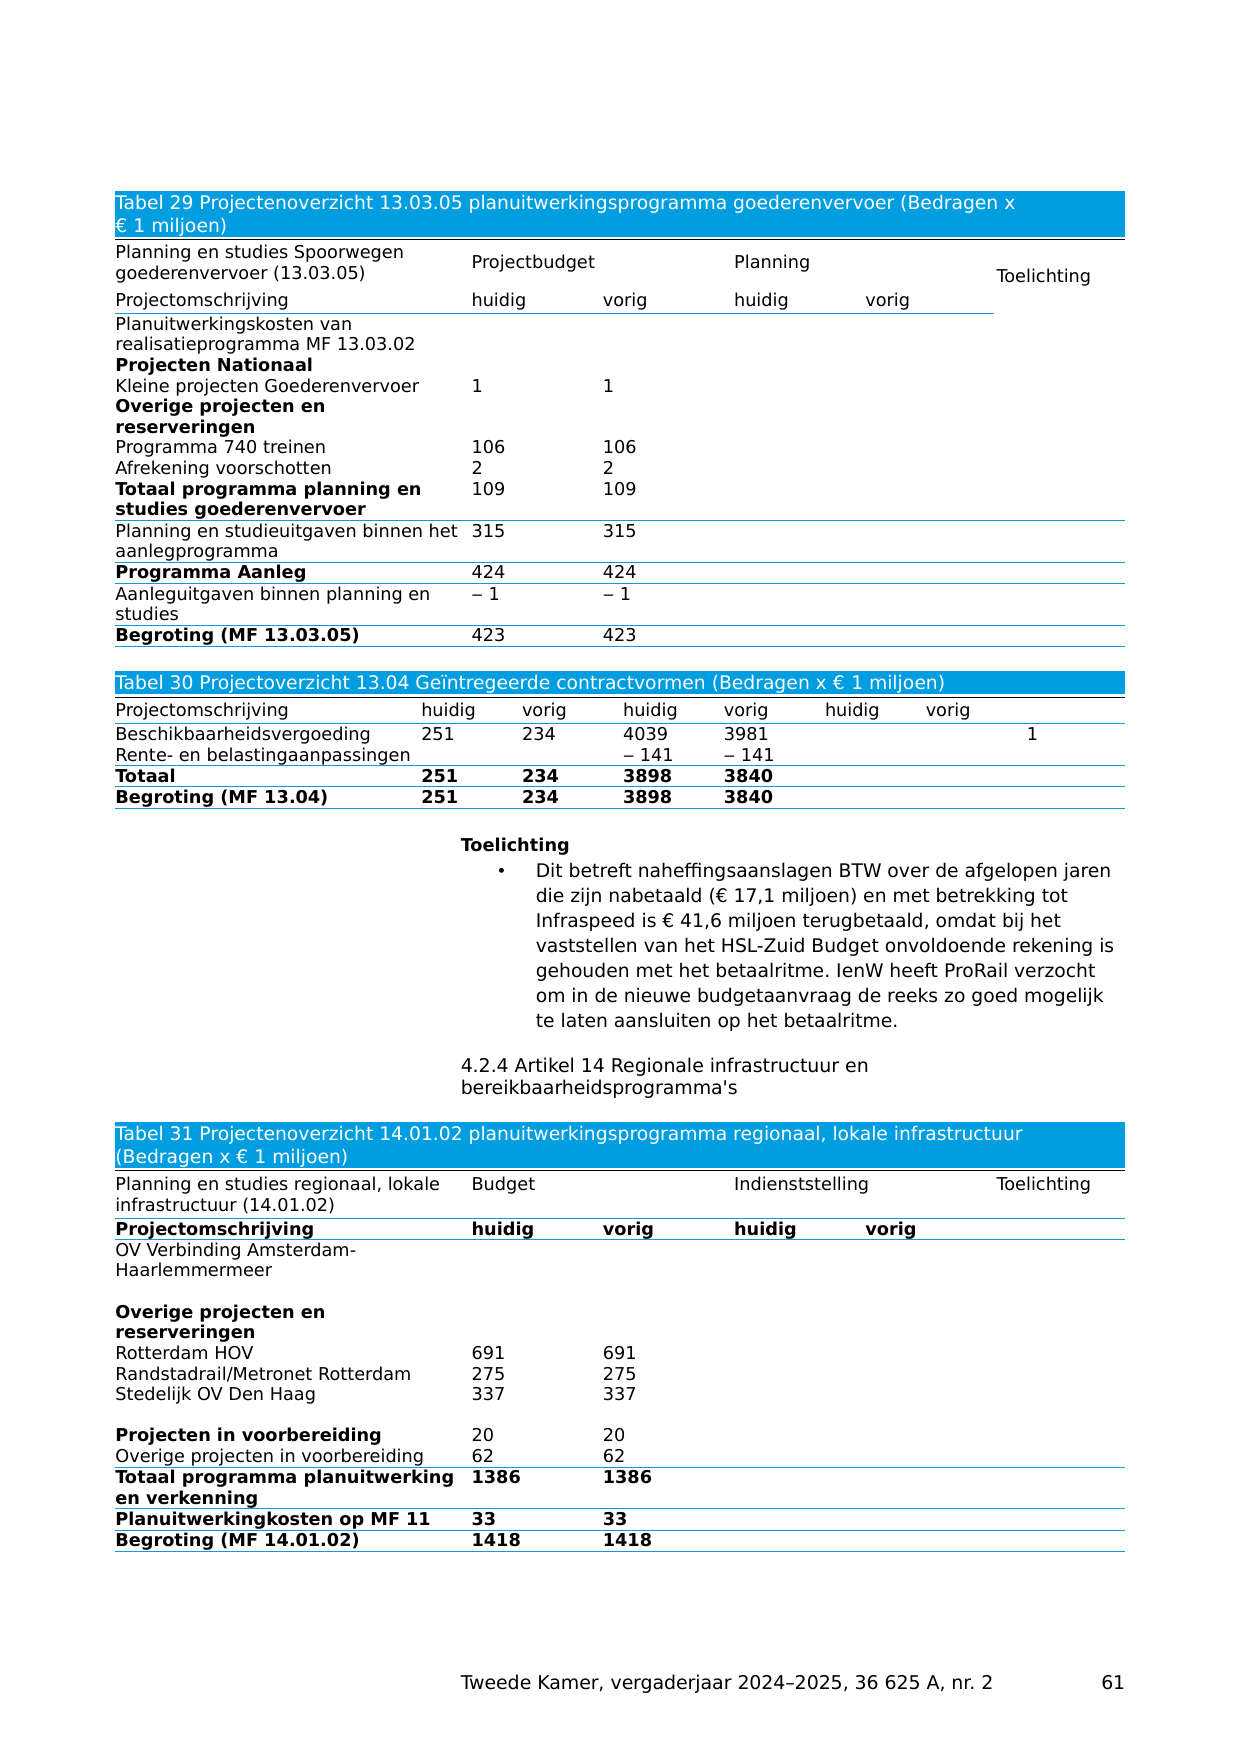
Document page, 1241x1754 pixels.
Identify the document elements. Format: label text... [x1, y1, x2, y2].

table_cell Totaal programma planuitwerking en verkenning [115, 1468, 468, 1508]
table_cell 3898 [620, 766, 721, 786]
table_cell Afrekening voorschotten [115, 458, 468, 479]
table_cell 2 [469, 458, 600, 479]
table_cell [862, 1425, 993, 1446]
table_cell huidig [620, 698, 721, 723]
table_cell [994, 626, 1125, 646]
table_cell [862, 1509, 993, 1529]
table_cell 3840 [721, 766, 822, 786]
table_cell 2 [600, 458, 731, 479]
table_cell 3981 [721, 724, 822, 744]
table_cell [994, 376, 1125, 396]
table_cell 20 [600, 1425, 731, 1446]
table_cell [994, 1240, 1125, 1302]
table_cell [862, 1531, 993, 1551]
table_cell 106 [600, 438, 731, 458]
table_cell 62 [600, 1446, 731, 1467]
table_cell [469, 1302, 600, 1343]
table_cell [994, 1468, 1125, 1508]
table_cell 33 [469, 1509, 600, 1529]
table_cell [731, 521, 862, 562]
table_cell Begroting (MF 13.03.05) [115, 626, 468, 646]
table_cell Planning en studies Spoorwegen goederenvervoer (13.03.05) [115, 240, 468, 286]
list Dit betreft naheffingsaanslagen BTW over de afgelopen jaren die zijn nabetaald (€ 17,1 miljoen) en met betrekking tot Infraspeed is € 41,6 miljoen terugbetaald, omdat bij het vaststellen van het HSL-Zuid Budget onvoldoende rekening is gehouden met het betaalritme. IenW heeft ProRail verzocht om in de nieuwe budgetaanvraag de reeks zo goed mogelijk te laten aansluiten op het betaalritme. [498, 858, 1125, 1033]
table_cell Totaal programma planning en studies goederenvervoer [115, 479, 468, 520]
table_cell [862, 1343, 993, 1363]
table_cell Planning [731, 240, 993, 286]
table_cell [862, 355, 993, 376]
table_cell [731, 1468, 862, 1508]
table_cell [822, 724, 923, 744]
table_cell [862, 1240, 993, 1302]
table_cell 251 [418, 766, 519, 786]
table_cell Overige projecten in voorbereiding [115, 1446, 468, 1467]
table_cell [862, 438, 993, 458]
table_cell [862, 314, 993, 355]
table_cell [418, 745, 519, 765]
table_cell huidig [418, 698, 519, 723]
table_cell [731, 1240, 862, 1302]
title 4.2.4 Artikel 14 Regionale infrastructuur en bereikbaarheidsprogramma's [461, 1055, 1125, 1099]
table_cell huidig [469, 1219, 600, 1239]
table_cell vorig [923, 698, 1024, 723]
table_cell vorig [862, 286, 993, 313]
table_cell Projectomschrijving [115, 286, 468, 313]
table_cell Toelichting [994, 1171, 1125, 1218]
table_cell [469, 355, 600, 376]
table_cell [600, 355, 731, 376]
table_cell 1386 [469, 1468, 600, 1508]
table_cell 251 [418, 724, 519, 744]
table_cell ‒ 1 [469, 584, 600, 625]
table_cell 337 [600, 1384, 731, 1405]
table_cell [994, 1302, 1125, 1343]
table_cell huidig [822, 698, 923, 723]
table_cell 106 [469, 438, 600, 458]
table_cell 62 [469, 1446, 600, 1467]
table_cell Begroting (MF 14.01.02) [115, 1531, 468, 1551]
table_cell 691 [469, 1343, 600, 1363]
table_cell 20 [469, 1425, 600, 1446]
table_cell 315 [469, 521, 600, 562]
table_cell ‒ 1 [600, 584, 731, 625]
table_cell [862, 1302, 993, 1343]
table_cell [994, 1531, 1125, 1551]
table_cell 109 [469, 479, 600, 520]
table_cell [731, 438, 862, 458]
table_cell 1 [469, 376, 600, 396]
table_cell Overige projecten en reserveringen [115, 1302, 468, 1343]
table_cell [731, 458, 862, 479]
table_cell [923, 787, 1024, 807]
table_cell [862, 626, 993, 646]
table_cell Beschikbaarheidsvergoeding [115, 724, 418, 744]
table_cell [519, 745, 620, 765]
table_cell [862, 376, 993, 396]
table_cell 1418 [600, 1531, 731, 1551]
table_cell 424 [469, 563, 600, 583]
table_cell 275 [469, 1364, 600, 1384]
table_cell [731, 1343, 862, 1363]
table_cell Planning en studieuitgaven binnen het aanlegprogramma [115, 521, 468, 562]
table_cell [1024, 766, 1125, 786]
table_cell 3898 [620, 787, 721, 807]
table_cell [862, 563, 993, 583]
table_cell Planuitwerkingskosten van realisatieprogramma MF 13.03.02 [115, 314, 468, 355]
table_cell Planuitwerkingkosten op MF 11 [115, 1509, 468, 1529]
table_cell [731, 563, 862, 583]
table_cell [994, 396, 1125, 437]
table_cell [115, 1405, 468, 1425]
table_cell OV Verbinding Amsterdam-Haarlemmermeer [115, 1240, 468, 1302]
table_cell [923, 724, 1024, 744]
table_cell [862, 584, 993, 625]
table_cell Rente- en belastingaanpassingen [115, 745, 418, 765]
table_cell 251 [418, 787, 519, 807]
table_cell [1024, 698, 1125, 723]
table_cell [822, 745, 923, 765]
table_cell 315 [600, 521, 731, 562]
table_cell Rotterdam HOV [115, 1343, 468, 1363]
table_cell 3840 [721, 787, 822, 807]
table_cell Begroting (MF 13.04) [115, 787, 418, 807]
table_cell Totaal [115, 766, 418, 786]
table_cell 1386 [600, 1468, 731, 1508]
table_cell Toelichting [994, 240, 1125, 313]
table_cell [862, 1468, 993, 1508]
table_cell 33 [600, 1509, 731, 1529]
table_cell Programma Aanleg [115, 563, 468, 583]
table_cell [994, 313, 1125, 355]
table_cell [994, 1405, 1125, 1425]
table_cell Projectomschrijving [115, 698, 418, 723]
table_cell [994, 563, 1125, 583]
table_cell [731, 314, 862, 355]
table_cell [822, 766, 923, 786]
table_cell [994, 458, 1125, 479]
table_cell [731, 626, 862, 646]
table_cell [600, 1240, 731, 1302]
table_cell [862, 1405, 993, 1425]
table_cell 1 [600, 376, 731, 396]
table_cell [994, 355, 1125, 376]
table_cell [600, 314, 731, 355]
table_cell [994, 521, 1125, 562]
table_cell Aanleguitgaven binnen planning en studies [115, 584, 468, 625]
table_cell [994, 1219, 1125, 1239]
table_cell Stedelijk OV Den Haag [115, 1384, 468, 1405]
table_cell [822, 787, 923, 807]
table_cell [731, 1425, 862, 1446]
table_cell Projecten in voorbereiding [115, 1425, 468, 1446]
table_cell [994, 1446, 1125, 1467]
table_cell [731, 1446, 862, 1467]
table_cell ‒ 141 [620, 745, 721, 765]
table_cell 423 [469, 626, 600, 646]
table_cell [1024, 787, 1125, 807]
table_cell Projectbudget [469, 240, 731, 286]
table_cell 4039 [620, 724, 721, 744]
table_cell [994, 1343, 1125, 1363]
table_cell 1 [1024, 724, 1125, 744]
table_cell [862, 479, 993, 520]
table_cell [862, 396, 993, 437]
table_cell [731, 1531, 862, 1551]
table_cell 337 [469, 1384, 600, 1405]
table_cell [731, 1405, 862, 1425]
table_cell vorig [600, 286, 731, 313]
table_cell [994, 1384, 1125, 1405]
table_cell Indienststelling [731, 1171, 993, 1218]
table_cell Planning en studies regionaal, lokale infrastructuur (14.01.02) [115, 1171, 468, 1218]
table_cell [862, 521, 993, 562]
table_cell 109 [600, 479, 731, 520]
table_cell [600, 1302, 731, 1343]
table_cell Programma 740 treinen [115, 438, 468, 458]
table_cell 234 [519, 787, 620, 807]
table_cell [469, 396, 600, 437]
table_cell [862, 1384, 993, 1405]
table_cell [731, 1364, 862, 1384]
table_cell vorig [600, 1219, 731, 1239]
table_cell [1024, 745, 1125, 765]
table_cell [862, 1446, 993, 1467]
table_cell Budget [469, 1171, 731, 1218]
table_cell [731, 479, 862, 520]
table_cell Kleine projecten Goederenvervoer [115, 376, 468, 396]
table_cell [469, 1240, 600, 1302]
table_cell Overige projecten en reserveringen [115, 396, 468, 437]
text Toelichting [461, 833, 1125, 856]
table_cell [862, 458, 993, 479]
table_cell [731, 584, 862, 625]
table_cell vorig [721, 698, 822, 723]
table_cell huidig [731, 1219, 862, 1239]
table_cell ‒ 141 [721, 745, 822, 765]
table_cell [731, 396, 862, 437]
table_cell [994, 584, 1125, 625]
table_cell [731, 1302, 862, 1343]
table_cell [862, 1364, 993, 1384]
table_cell huidig [731, 286, 862, 313]
table_cell [731, 376, 862, 396]
table_cell Randstadrail/Metronet Rotterdam [115, 1364, 468, 1384]
table_cell 275 [600, 1364, 731, 1384]
table_cell 234 [519, 724, 620, 744]
table_cell [923, 766, 1024, 786]
table_cell [994, 479, 1125, 520]
table_cell vorig [519, 698, 620, 723]
table_cell huidig [469, 286, 600, 313]
table_cell 1418 [469, 1531, 600, 1551]
table_cell [994, 438, 1125, 458]
table_cell [731, 1509, 862, 1529]
table_cell [994, 1425, 1125, 1446]
table_cell [731, 1384, 862, 1405]
table_cell Projectomschrijving [115, 1219, 468, 1239]
table_cell [469, 1405, 600, 1425]
table_cell [469, 314, 600, 355]
table_cell vorig [862, 1219, 993, 1239]
table_cell [600, 1405, 731, 1425]
table_cell [600, 396, 731, 437]
table_cell Projecten Nationaal [115, 355, 468, 376]
table_cell 423 [600, 626, 731, 646]
table_cell [731, 355, 862, 376]
table_cell [923, 745, 1024, 765]
table_cell [994, 1364, 1125, 1384]
table_cell 691 [600, 1343, 731, 1363]
table_cell [994, 1509, 1125, 1529]
table_cell 234 [519, 766, 620, 786]
table_cell 424 [600, 563, 731, 583]
